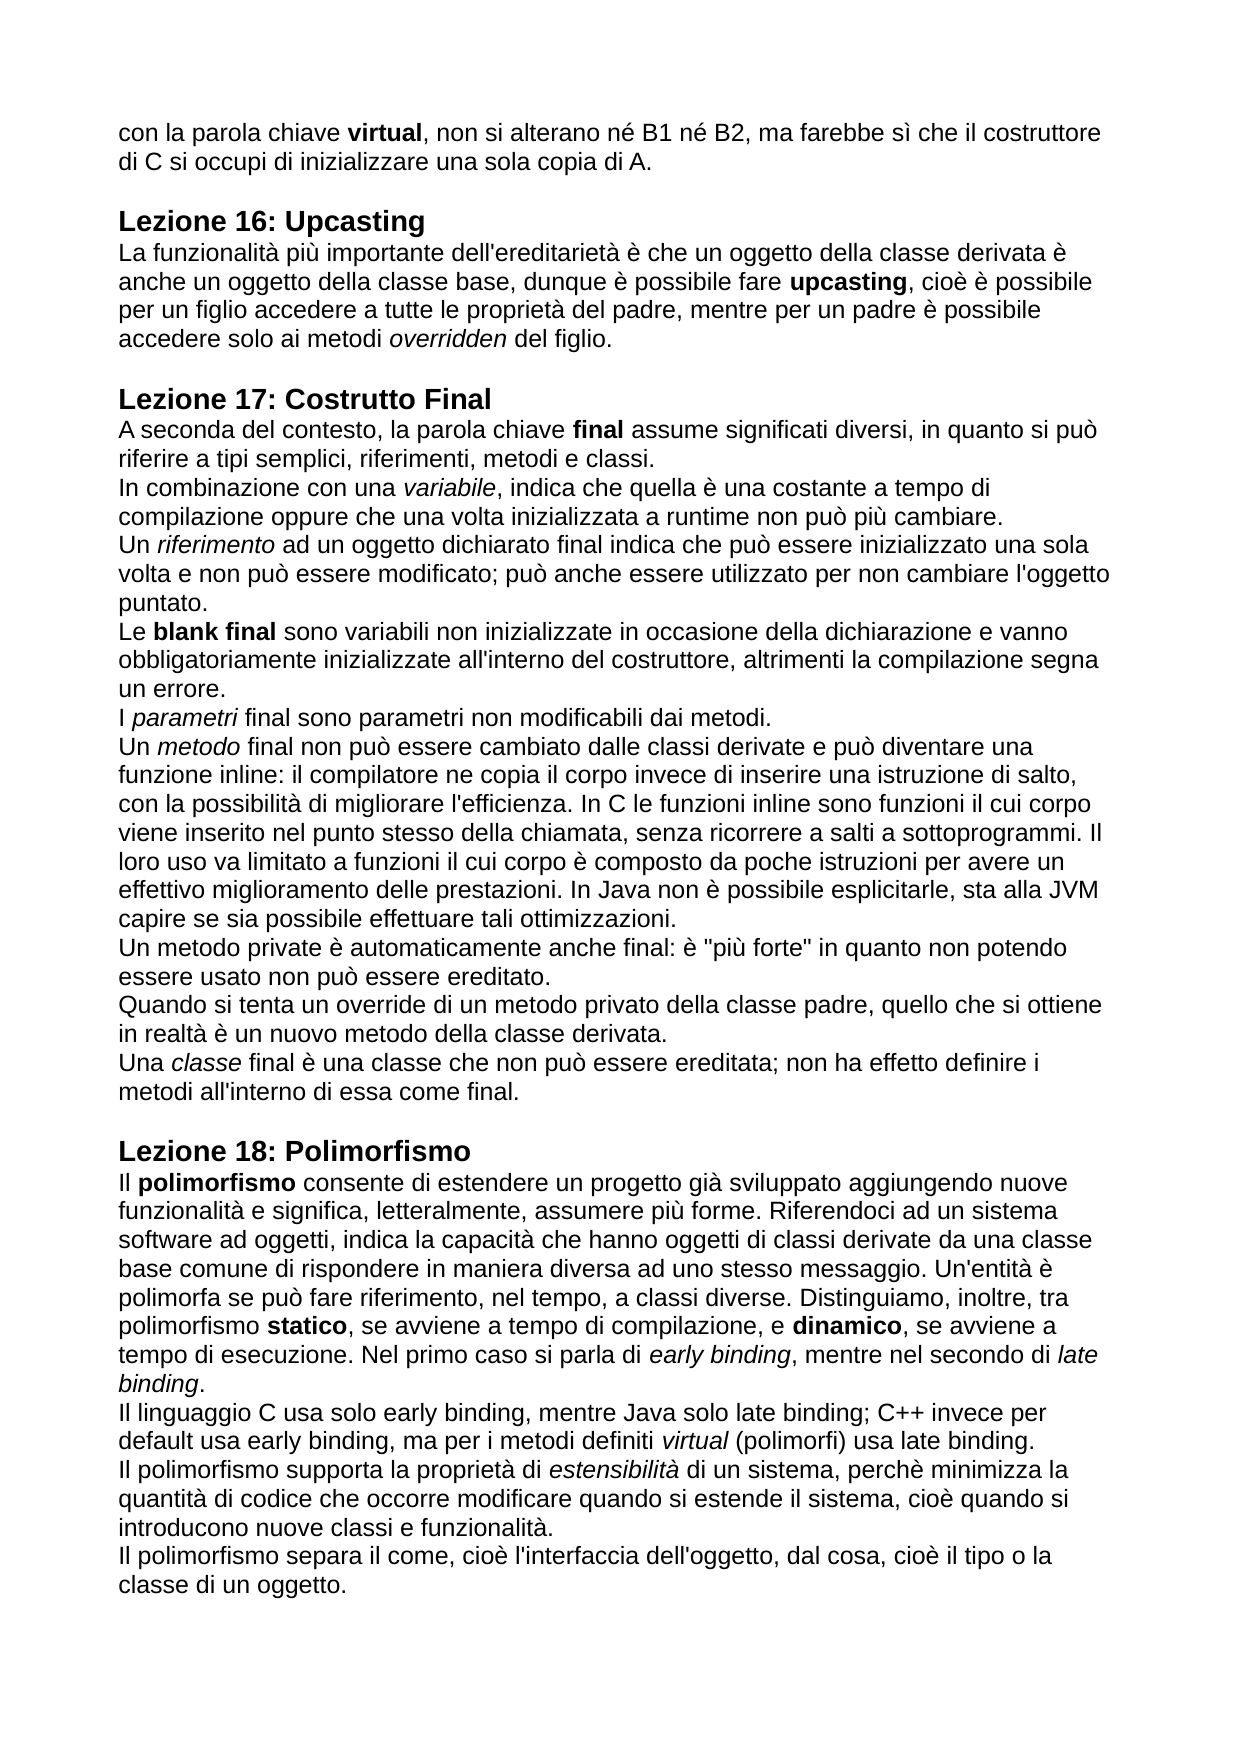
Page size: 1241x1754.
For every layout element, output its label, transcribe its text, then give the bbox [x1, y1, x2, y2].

text Il polimorfismo consente di estendere un progetto già sviluppato aggiungendo nuove funzionalità e significa, letteralmente, assumere più forme. Riferendoci ad un sistema software ad oggetti, indica la capacità che hanno oggetti di classi derivate da una classe base comune di rispondere in maniera diversa ad uno stesso messaggio. Un'entità è polimorfa se può fare riferimento, nel tempo, a classi diverse. Distinguiamo, inoltre, tra polimorfismo statico, se avviene a tempo di compilazione, e dinamico, se avviene a tempo di esecuzione. Nel primo caso si parla di early binding, mentre nel secondo di late binding. [118, 1167, 1122, 1397]
text Un riferimento ad un oggetto dichiarato final indica che può essere inizializzato una sola volta e non può essere modificato; può anche essere utilizzato per non cambiare l'oggetto puntato. [118, 530, 1122, 616]
text La funzionalità più importante dell'ereditarietà è che un oggetto della classe derivata è anche un oggetto della classe base, dunque è possibile fare upcasting, cioè è possibile per un figlio accedere a tutte le proprietà del padre, mentre per un padre è possibile accedere solo ai metodi overridden del figlio. [118, 238, 1122, 353]
text A seconda del contesto, la parola chiave final assume significati diversi, in quanto si può riferire a tipi semplici, riferimenti, metodi e classi. [118, 415, 1122, 473]
text Lezione 17: Costrutto Final [118, 382, 1122, 415]
text Il linguaggio C usa solo early binding, mentre Java solo late binding; C++ invece per default usa early binding, ma per i metodi definiti virtual (polimorfi) usa late binding. [118, 1397, 1122, 1455]
text Lezione 18: Polimorfismo [118, 1134, 1122, 1167]
text con la parola chiave virtual, non si alterano né B1 né B2, ma farebbe sì che il costruttore di C si occupi di inizializzare una sola copia di A. [118, 118, 1122, 176]
text In combinazione con una variabile, indica che quella è una costante a tempo di compilazione oppure che una volta inizializzata a runtime non può più cambiare. [118, 473, 1122, 530]
text Il polimorfismo supporta la proprietà di estensibilità di un sistema, perchè minimizza la quantità di codice che occorre modificare quando si estende il sistema, cioè quando si introducono nuove classi e funzionalità. [118, 1455, 1122, 1541]
text Le blank final sono variabili non inizializzate in occasione della dichiarazione e vanno obbligatoriamente inizializzate all'interno del costruttore, altrimenti la compilazione segna un errore. [118, 616, 1122, 703]
text Quando si tenta un override di un metodo privato della classe padre, quello che si ottiene in realtà è un nuovo metodo della classe derivata. [118, 990, 1122, 1048]
text Un metodo private è automaticamente anche final: è "più forte" in quanto non potendo essere usato non può essere ereditato. [118, 933, 1122, 990]
text Il polimorfismo separa il come, cioè l'interfaccia dell'oggetto, dal cosa, cioè il tipo o la classe di un oggetto. [118, 1541, 1122, 1599]
text Lezione 16: Upcasting [118, 204, 1122, 238]
text I parametri final sono parametri non modificabili dai metodi. [118, 703, 1122, 731]
text Una classe final è una classe che non può essere ereditata; non ha effetto definire i metodi all'interno di essa come final. [118, 1048, 1122, 1105]
text Un metodo final non può essere cambiato dalle classi derivate e può diventare una funzione inline: il compilatore ne copia il corpo invece di inserire una istruzione di salto, con la possibilità di migliorare l'efficienza. In C le funzioni inline sono funzioni il cui corpo viene inserito nel punto stesso della chiamata, senza ricorrere a salti a sottoprogrammi. Il loro uso va limitato a funzioni il cui corpo è composto da poche istruzioni per avere un effettivo miglioramento delle prestazioni. In Java non è possibile esplicitarle, sta alla JVM capire se sia possibile effettuare tali ottimizzazioni. [118, 731, 1122, 933]
